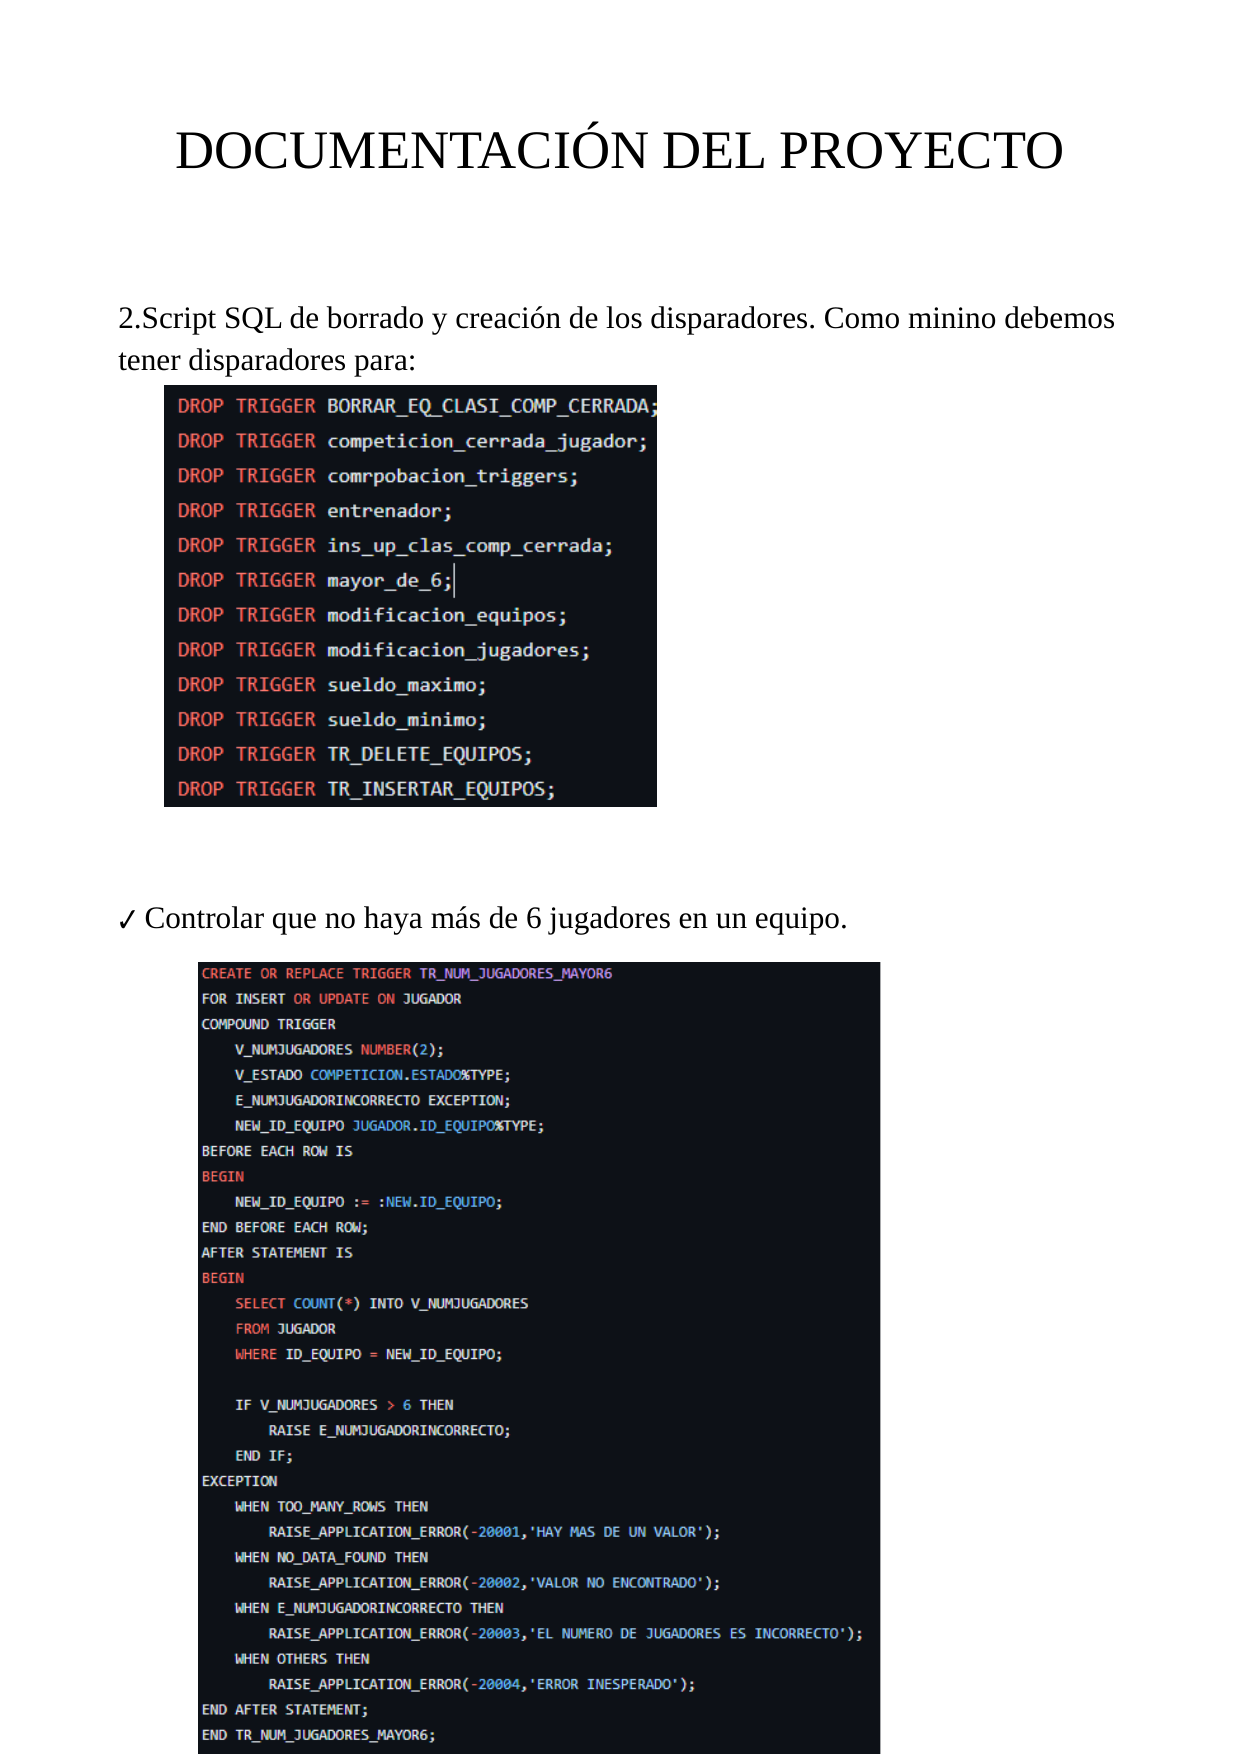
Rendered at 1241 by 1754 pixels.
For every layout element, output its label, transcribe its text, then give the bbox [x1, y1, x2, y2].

text 2.Script SQL de borrado y creación de los disparadores. Como minino debemos tener disparadores para: [118, 300, 1122, 377]
picture [164, 385, 657, 807]
text ✔ Controlar que no haya más de 6 jugadores en un equipo. [118, 899, 1122, 935]
picture [198, 962, 881, 1754]
